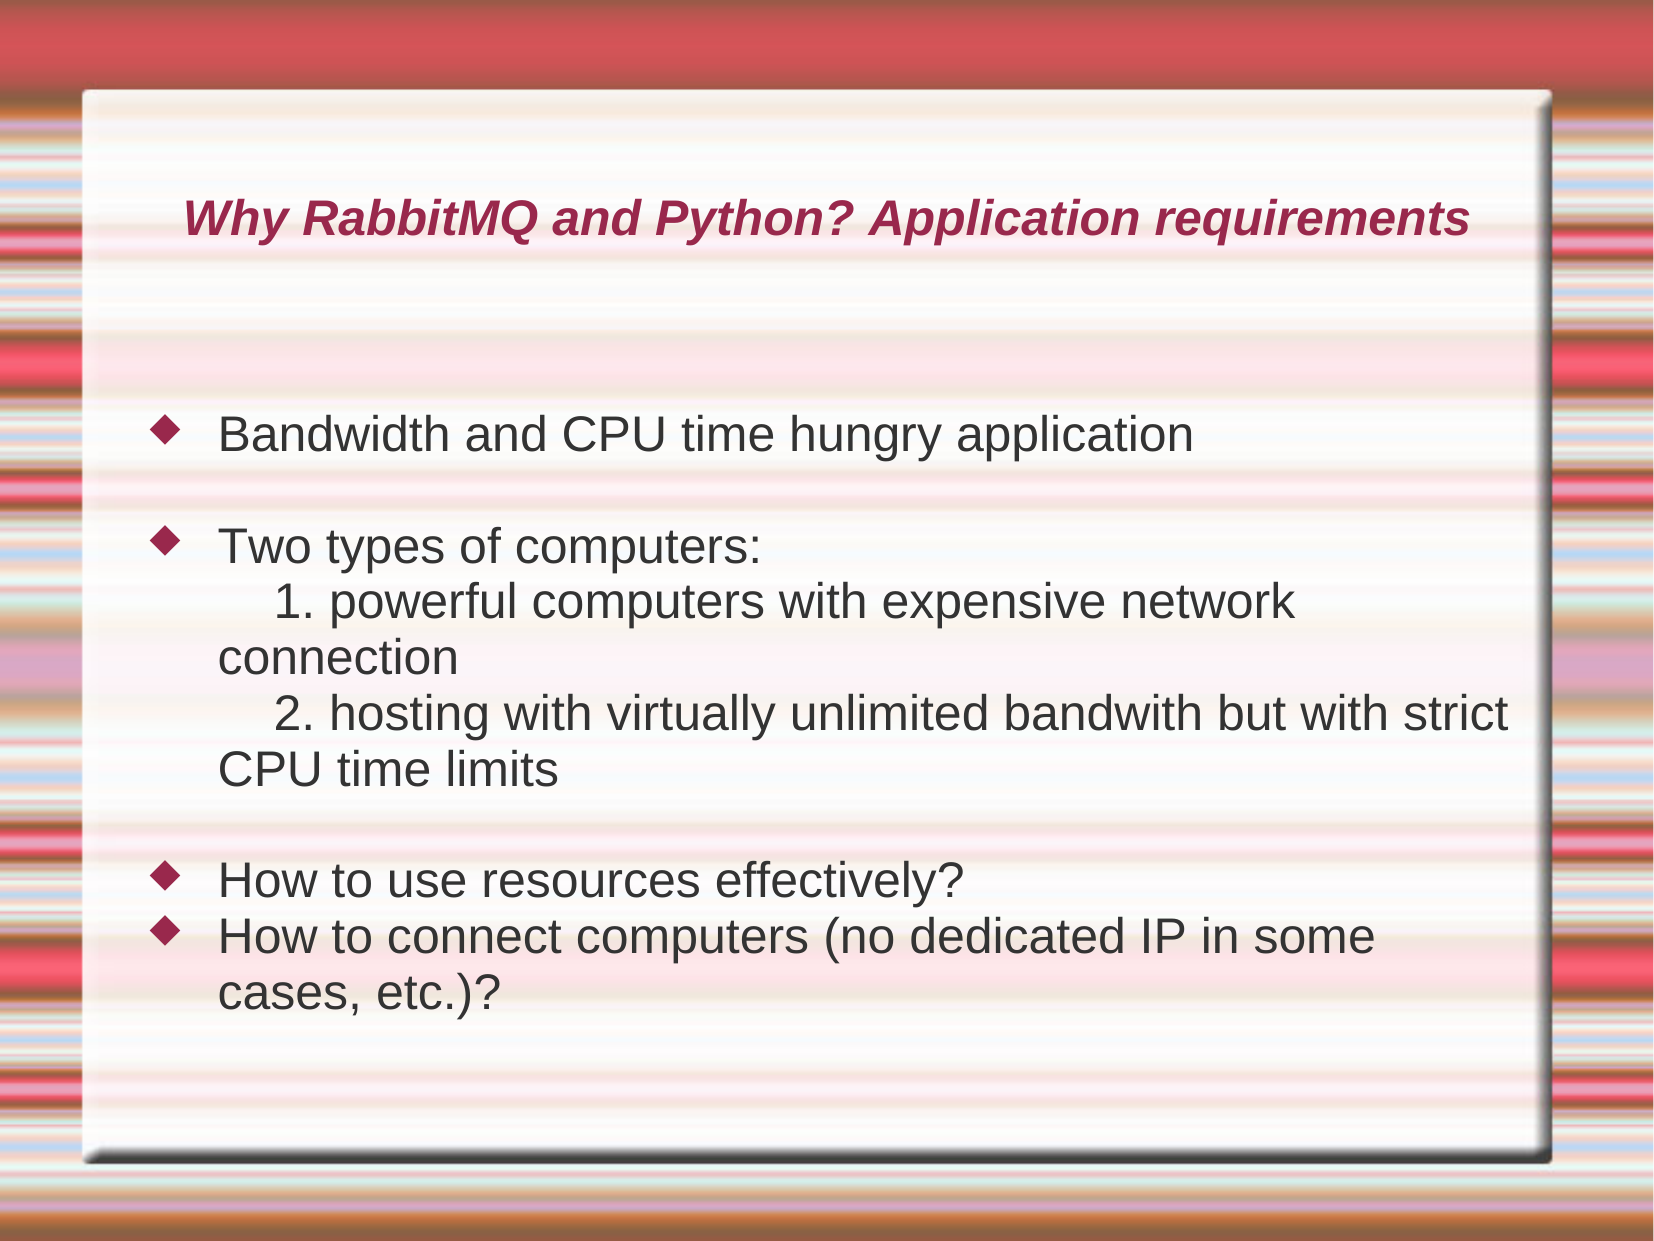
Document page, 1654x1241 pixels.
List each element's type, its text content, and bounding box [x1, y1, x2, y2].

picture [0, 0, 1654, 1241]
list Bandwidth and CPU time hungry application Two types of computers: 1. powerful computers with expensive network connection 2. hosting with virtually unlimited bandwith but with strict CPU time limits How to use resources effectively? How to connect computers (no dedicated IP in some cases, etc.)? [134, 350, 1516, 1170]
title Why RabbitMQ and Python? Application requirements [121, 114, 1534, 322]
